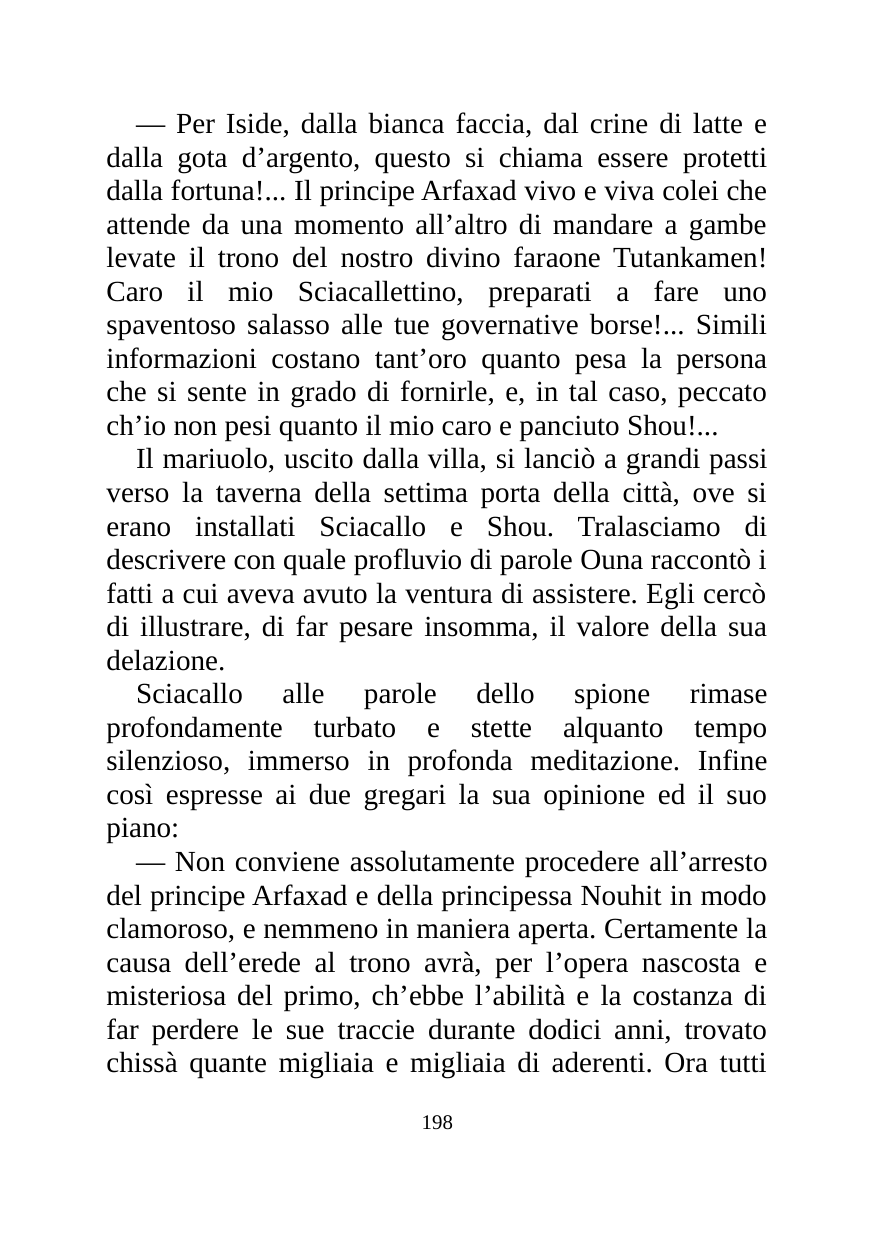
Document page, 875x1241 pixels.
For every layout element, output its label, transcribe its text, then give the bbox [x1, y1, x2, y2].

text — Per Iside, dalla bianca faccia, dal crine di latte e dalla gota d’argento, questo si chiama essere protetti dalla fortuna!... Il principe Arfaxad vivo e viva colei che attende da una momento all’altro di mandare a gambe levate il trono del nostro divino faraone Tutankamen! Caro il mio Sciacallettino, preparati a fare uno spaventoso salasso alle tue governative borse!... Simili informazioni costano tant’oro quanto pesa la persona che si sente in grado di fornirle, e, in tal caso, peccato ch’io non pesi quanto il mio caro e panciuto Shou!... [106, 106, 768, 442]
text Il mariuolo, uscito dalla villa, si lanciò a grandi passi verso la taverna della settima porta della città, ove si erano installati Sciacallo e Shou. Tralasciamo di descrivere con quale profluvio di parole Ouna raccontò i fatti a cui aveva avuto la ventura di assistere. Egli cercò di illustrare, di far pesare insomma, il valore della sua delazione. [106, 442, 768, 676]
text — Non conviene assolutamente procedere all’arresto del principe Arfaxad e della principessa Nouhit in modo clamoroso, e nemmeno in maniera aperta. Certamente la causa dell’erede al trono avrà, per l’opera nascosta e misteriosa del primo, ch’ebbe l’abilità e la costanza di far perdere le sue traccie durante dodici anni, trovato chissà quante migliaia e migliaia di aderenti. Ora tutti [106, 844, 768, 1079]
text Sciacallo alle parole dello spione rimase profondamente turbato e stette alquanto tempo silenzioso, immerso in profonda meditazione. Infine così espresse ai due gregari la sua opinione ed il suo piano: [106, 676, 768, 844]
